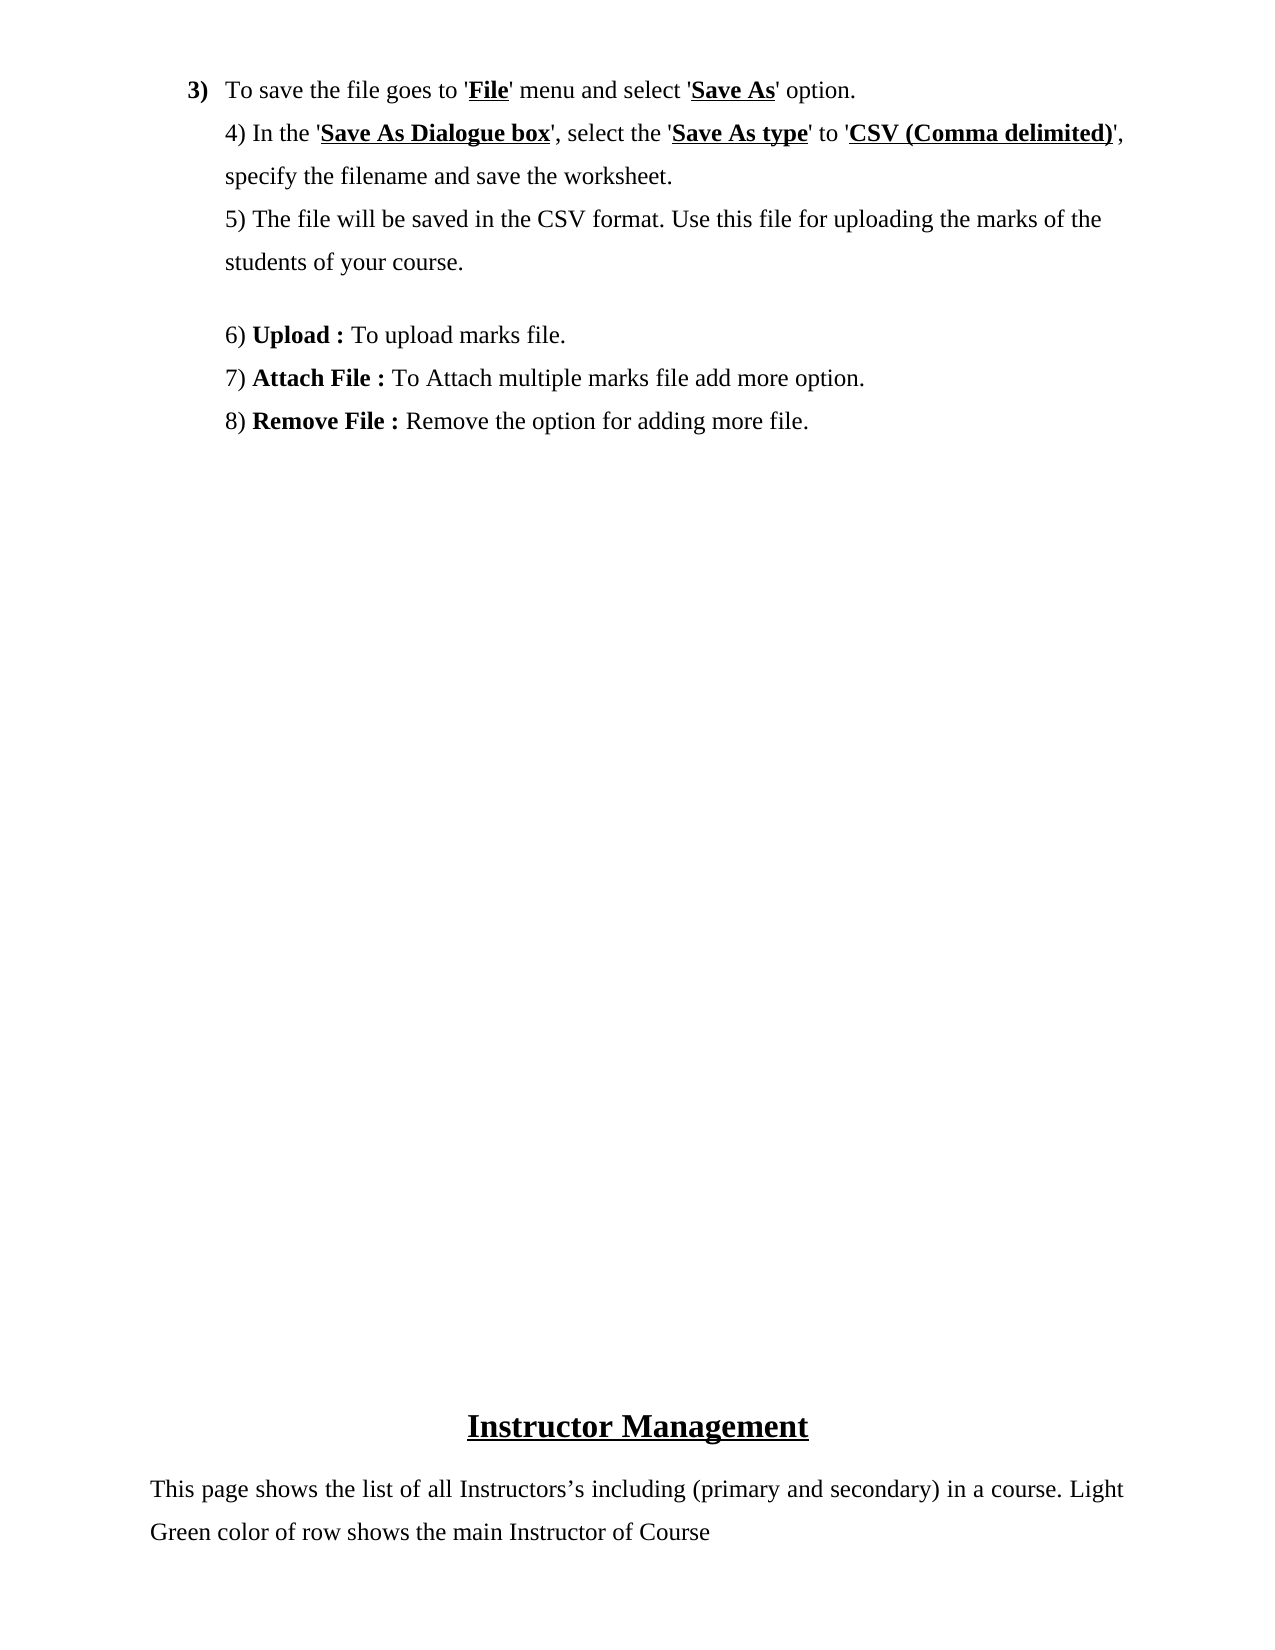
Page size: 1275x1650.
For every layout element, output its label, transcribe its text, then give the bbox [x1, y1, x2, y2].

subtitle Instructor Management [150, 1406, 1125, 1444]
list To save the file goes to 'File' menu and select 'Save As' option. 4) In the 'Save As Dialogue box', select the 'Save As type' to 'CSV (Comma delimited)', specify the filename and save the worksheet. 5) The file will be saved in the CSV format. Use this file for uploading the marks of the students of your course. [187, 75, 1125, 276]
list 6) Upload : To upload marks file. 7) Attach File : To Attach multiple marks file add more option. 8) Remove File : Remove the option for adding more file. [187, 320, 1125, 435]
text This page shows the list of all Instructors’s including (primary and secondary) in a course. Light Green color of row shows the main Instructor of Course [150, 1474, 1125, 1546]
